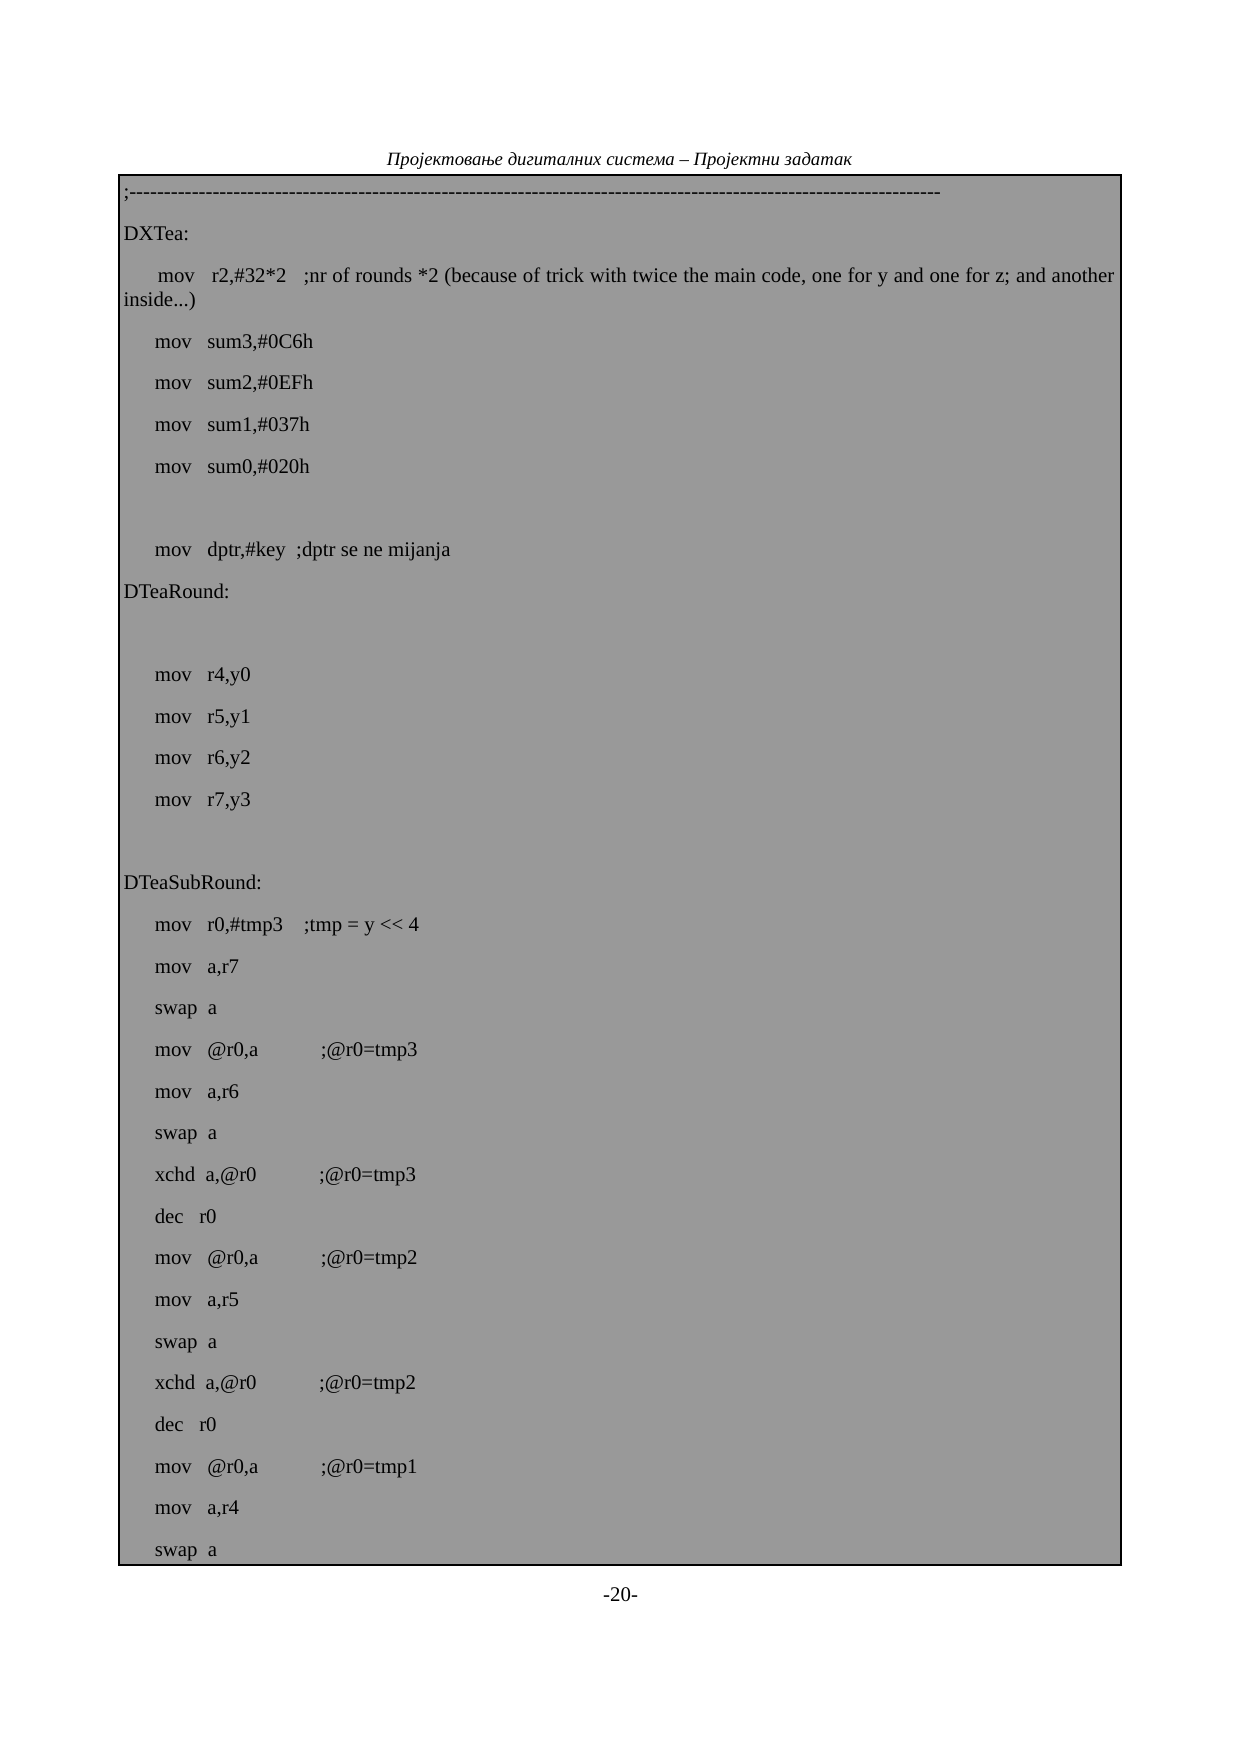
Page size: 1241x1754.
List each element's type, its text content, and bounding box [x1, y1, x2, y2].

text xchd a,@r0 ;@r0=tmp2 [120, 1365, 1120, 1399]
text xchd a,@r0 ;@r0=tmp3 [120, 1157, 1120, 1191]
text dec r0 [120, 1407, 1120, 1441]
text DTeaRound: [120, 573, 1120, 608]
text mov a,r5 [120, 1282, 1120, 1316]
text mov @r0,a ;@r0=tmp2 [120, 1240, 1120, 1274]
text mov dptr,#key ;dptr se ne mijanja [120, 532, 1120, 566]
text swap a [120, 1115, 1120, 1149]
text mov r4,y0 [120, 657, 1120, 691]
text DXTea: [120, 216, 1120, 250]
text swap a [120, 990, 1120, 1024]
text mov a,r6 [120, 1073, 1120, 1108]
text mov r6,y2 [120, 740, 1120, 774]
text swap a [120, 1532, 1120, 1564]
text mov sum1,#037h [120, 407, 1120, 441]
text mov r5,y1 [120, 698, 1120, 733]
text mov r0,#tmp3 ;tmp = y << 4 [120, 907, 1120, 941]
text mov r7,y3 [120, 782, 1120, 816]
text mov sum2,#0EFh [120, 365, 1120, 399]
text ;--------------------------------------------------------------------------------------------------------------------- [120, 176, 1120, 209]
text mov sum3,#0C6h [120, 323, 1120, 358]
text mov a,r4 [120, 1490, 1120, 1524]
text dec r0 [120, 1198, 1120, 1233]
text mov @r0,a ;@r0=tmp3 [120, 1032, 1120, 1066]
text mov r2,#32*2 ;nr of rounds *2 (because of trick with twice the main code, one for y and one for z; and another inside...) [120, 258, 1120, 316]
text mov @r0,a ;@r0=tmp1 [120, 1448, 1120, 1483]
text mov a,r7 [120, 948, 1120, 983]
text mov sum0,#020h [120, 448, 1120, 483]
text DTeaSubRound: [120, 865, 1120, 899]
text swap a [120, 1323, 1120, 1358]
